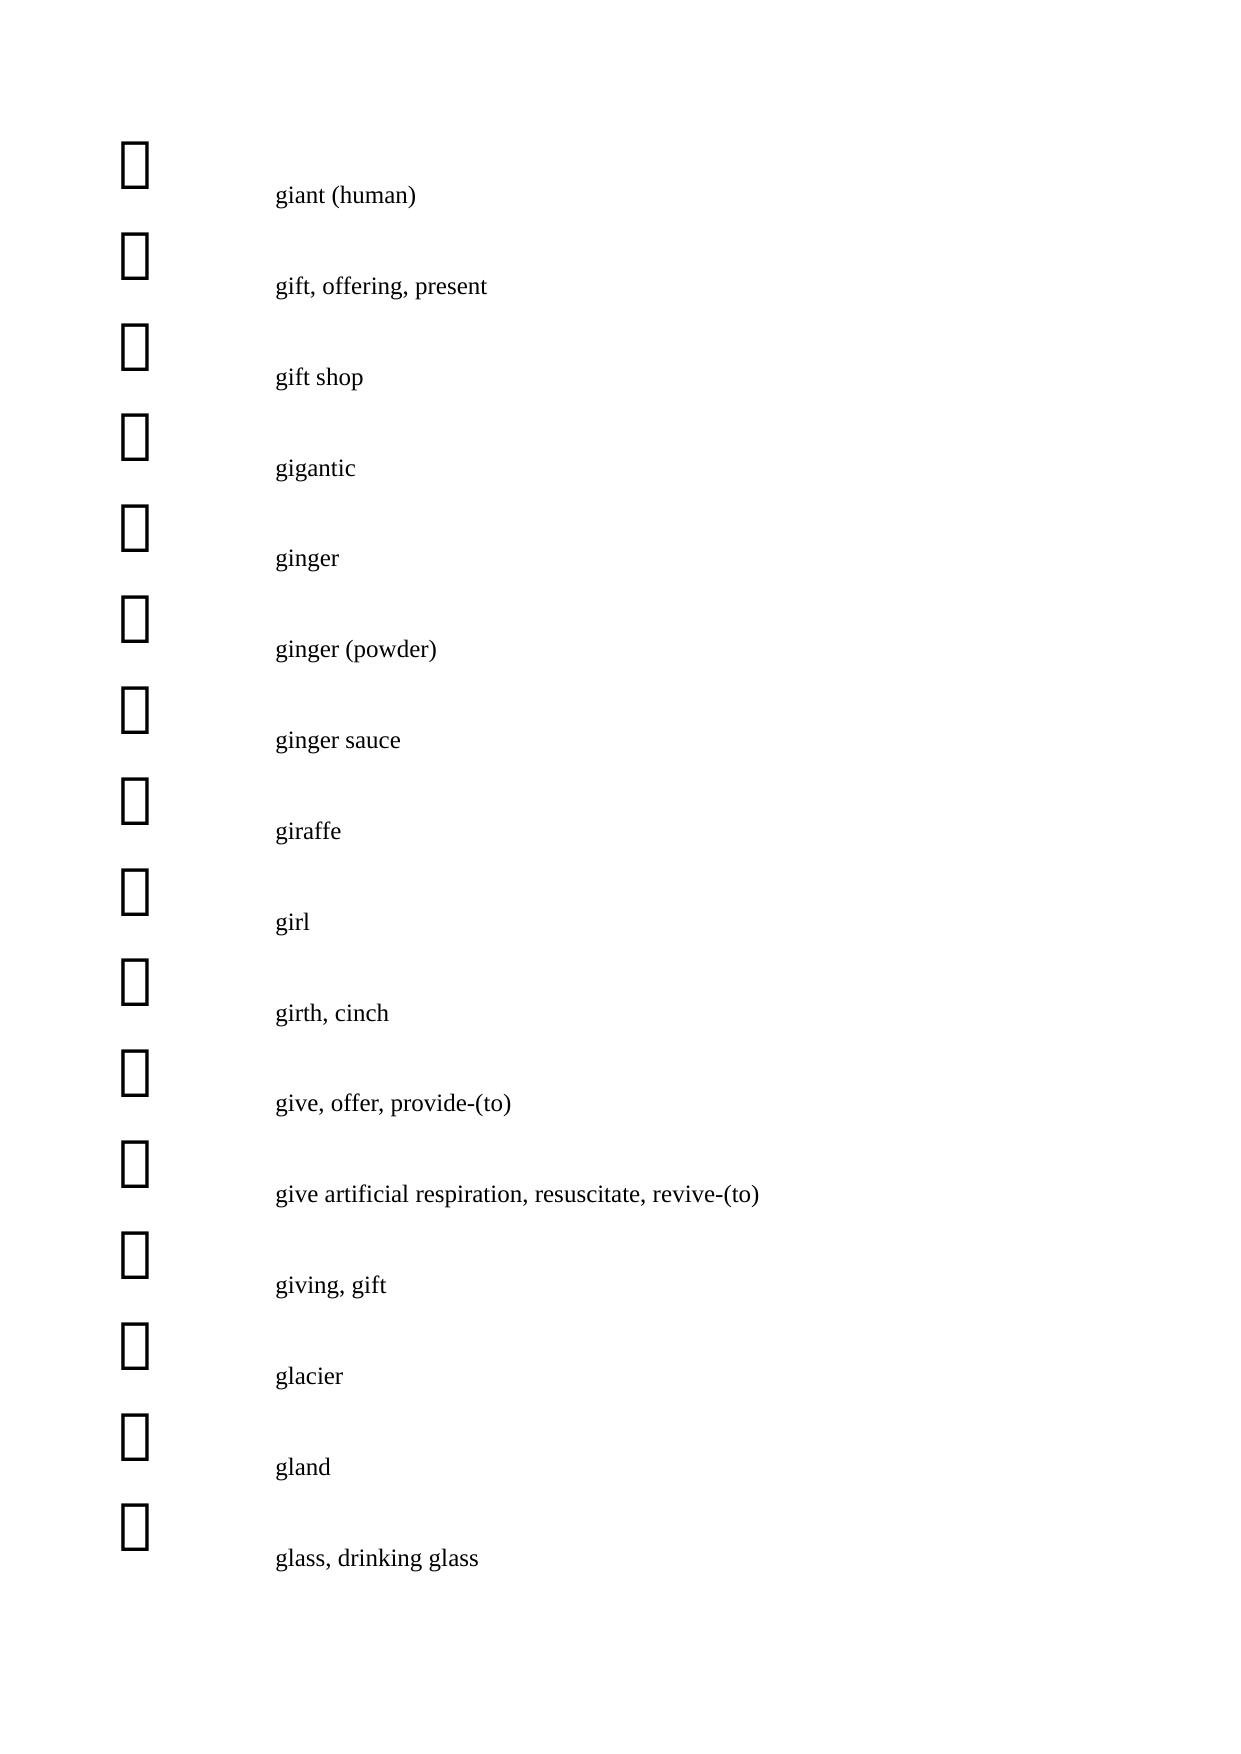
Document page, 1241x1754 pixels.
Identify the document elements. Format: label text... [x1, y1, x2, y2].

table_cell  [115, 754, 275, 845]
table_cell gift, offering, present [275, 209, 949, 300]
table_cell  [115, 1208, 275, 1299]
table_cell glacier [275, 1299, 949, 1390]
table_cell  [115, 663, 275, 754]
table_cell  [115, 1390, 275, 1481]
table_cell  [115, 845, 275, 936]
table_cell give, offer, provide-(to) [275, 1026, 949, 1117]
table_cell glass, drinking glass [275, 1481, 949, 1571]
table_cell  [115, 209, 275, 300]
table_cell  [115, 118, 275, 209]
table_cell girth, cinch [275, 936, 949, 1026]
table_cell  [115, 1299, 275, 1390]
table_cell giant (human) [275, 118, 949, 209]
table_cell  [115, 481, 275, 572]
table_cell  [115, 936, 275, 1026]
table_cell gigantic [275, 391, 949, 481]
table_cell gift shop [275, 300, 949, 391]
table_cell ginger (powder) [275, 572, 949, 663]
table_cell giving, gift [275, 1208, 949, 1299]
table_cell  [115, 1117, 275, 1208]
table_cell  [115, 391, 275, 481]
table_cell  [115, 1026, 275, 1117]
table_cell gland [275, 1390, 949, 1481]
table_cell ginger sauce [275, 663, 949, 754]
table_cell  [115, 572, 275, 663]
table_cell giraffe [275, 754, 949, 845]
table_cell give artificial respiration, resuscitate, revive-(to) [275, 1117, 949, 1208]
table_cell  [115, 300, 275, 391]
table_cell ginger [275, 481, 949, 572]
table_cell  [115, 1481, 275, 1571]
table_cell girl [275, 845, 949, 936]
